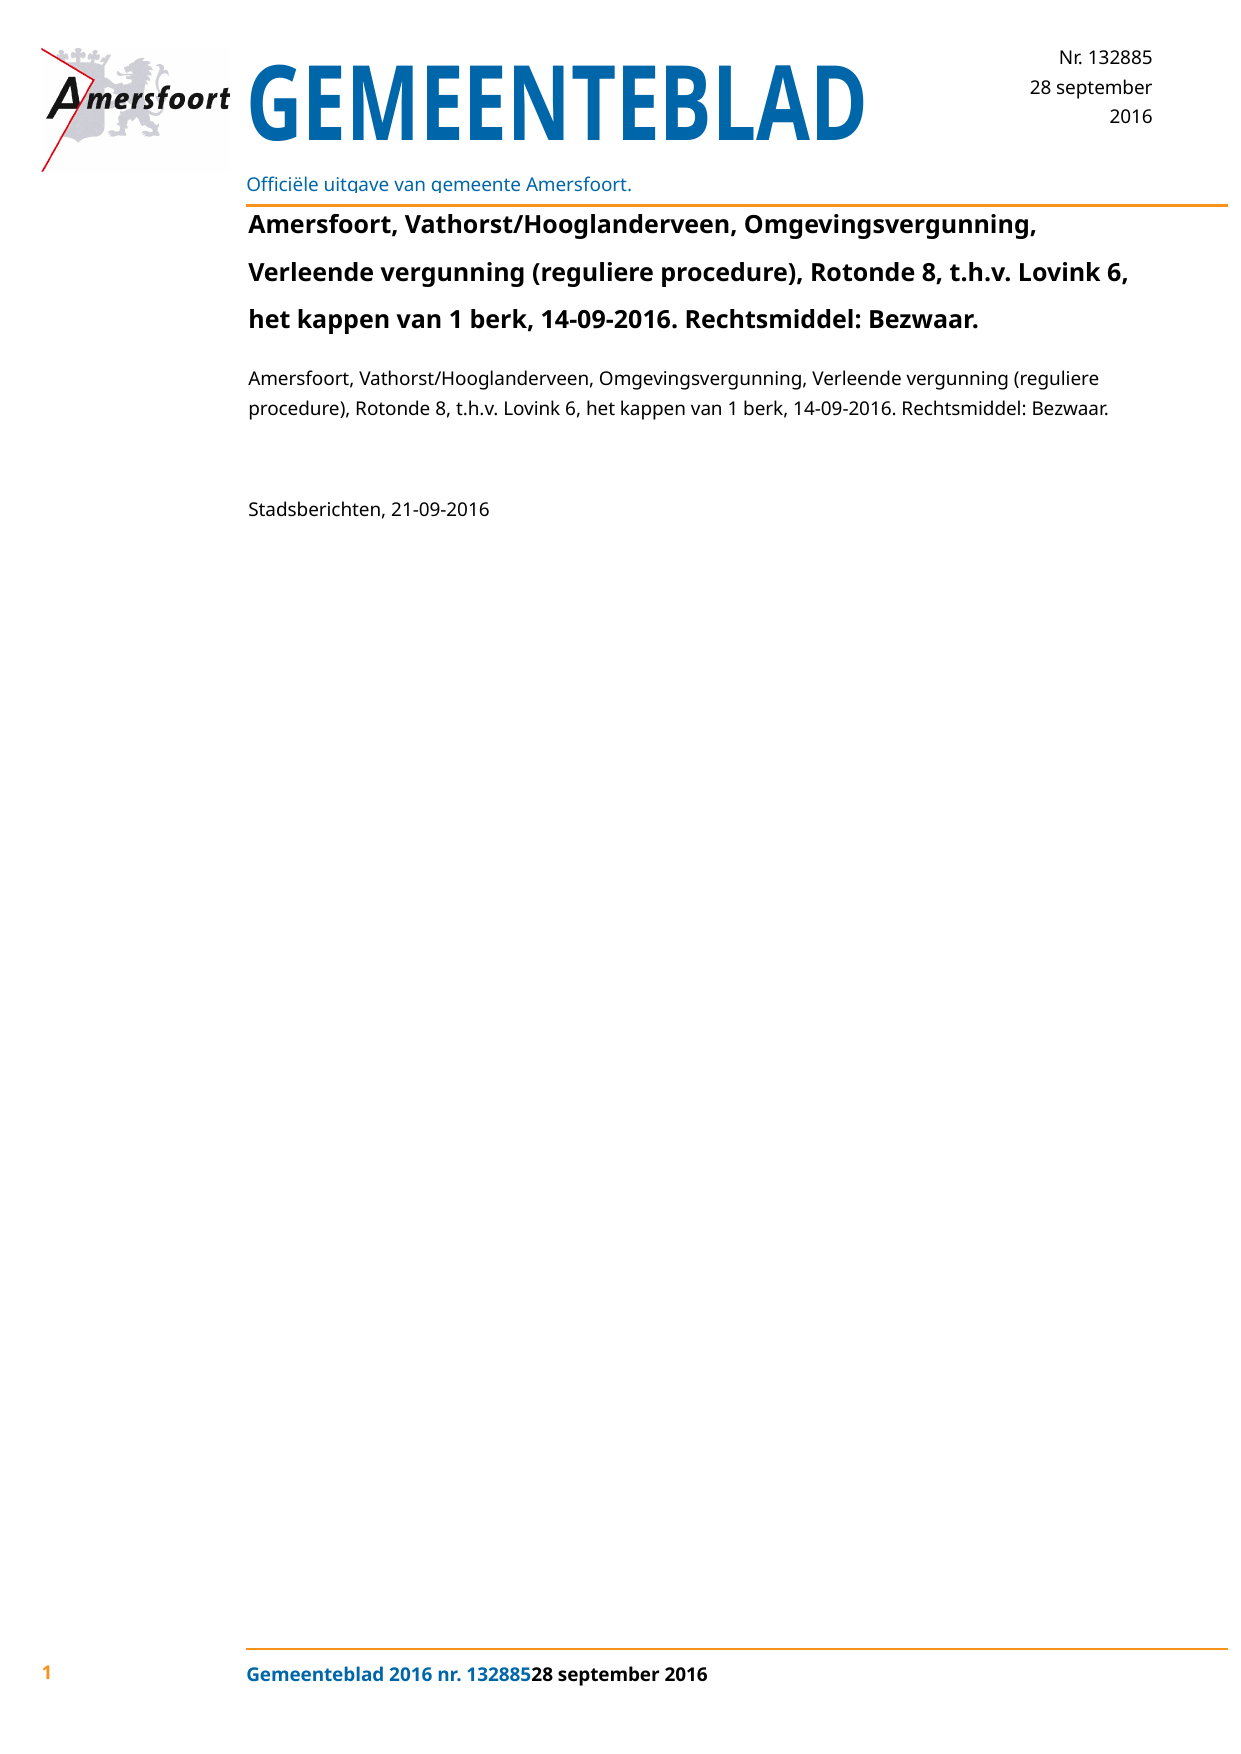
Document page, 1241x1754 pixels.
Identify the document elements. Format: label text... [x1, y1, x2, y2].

picture [41, 47, 231, 172]
text Amersfoort, Vathorst/Hooglanderveen, Omgevingsvergunning, Verleende vergunning (reguliere procedure), Rotonde 8, t.h.v. Lovink 6, het kappen van 1 berk, 14-09-2016. Rechtsmiddel: Bezwaar. [248, 207, 1152, 336]
text Stadsberichten, 21-09-2016 [248, 496, 1152, 522]
text Amersfoort, Vathorst/Hooglanderveen, Omgevingsvergunning, Verleende vergunning (reguliere procedure), Rotonde 8, t.h.v. Lovink 6, het kappen van 1 berk, 14-09-2016. Rechtsmiddel: Bezwaar. [248, 366, 1152, 421]
